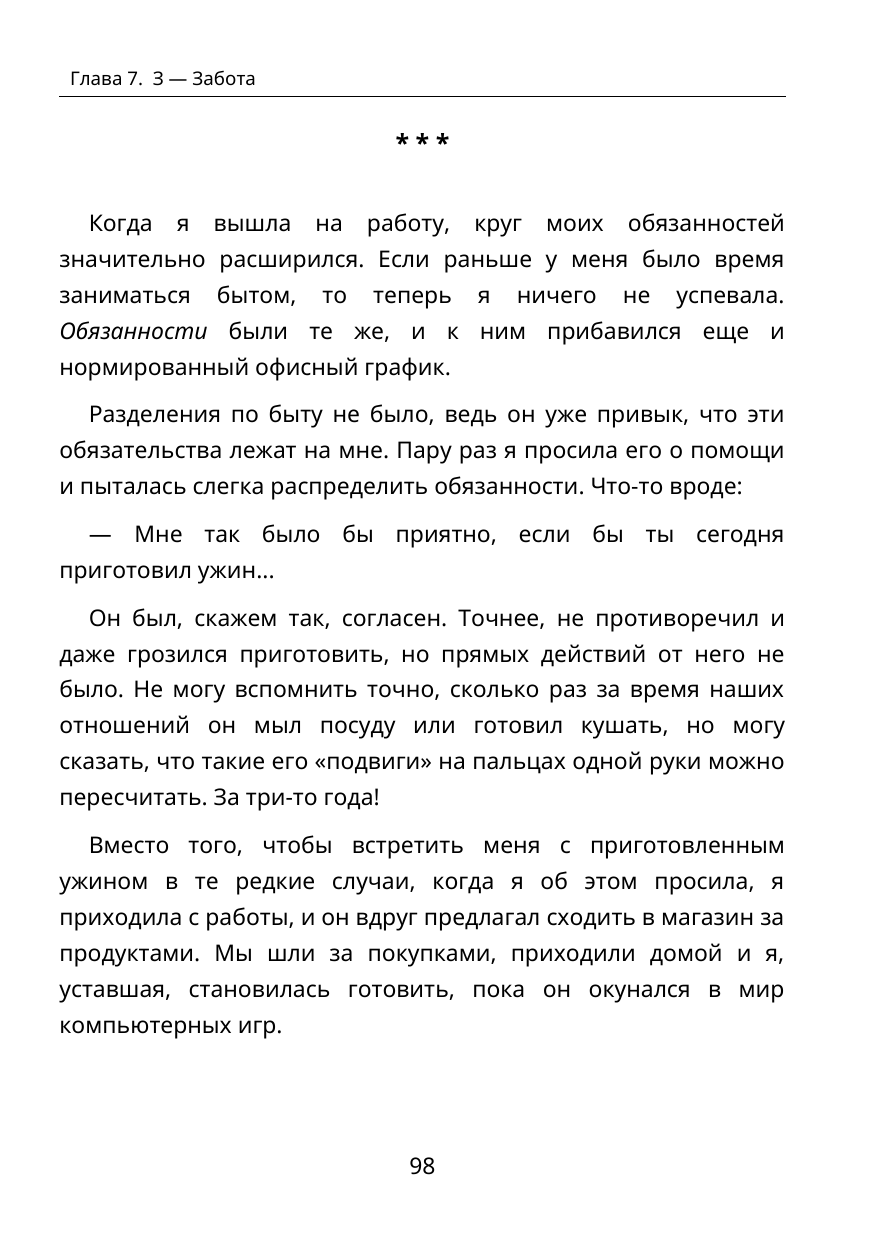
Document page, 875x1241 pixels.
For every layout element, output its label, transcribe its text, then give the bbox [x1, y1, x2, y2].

list Мне так было бы приятно, если бы ты сегодня приготовил ужин... [59, 518, 786, 585]
text Когда я вышла на работу, круг моих обязанностей значительно расширился. Если раньше у меня было время заниматься бытом, то теперь я ничего не успевала. Обязанности были те же, и к ним прибавился еще и нормированный офисный график. [59, 207, 786, 382]
subtitle * * * [59, 126, 786, 160]
text Он был, скажем так, согласен. Точнее, не противоречил и даже грозился приготовить, но прямых действий от него не было. Не могу вспомнить точно, сколько раз за время наших отношений он мыл посуду или готовил кушать, но могу сказать, что такие его «подвиги» на пальцах одной руки можно пересчитать. За три-то года! [59, 602, 786, 812]
text Вместо того, чтобы встретить меня с приготовленным ужином в те редкие случаи, когда я об этом просила, я приходила с работы, и он вдруг предлагал сходить в магазин за продуктами. Мы шли за покупками, приходили домой и я, уставшая, становилась готовить, пока он окунался в мир компьютерных игр. [59, 829, 786, 1040]
text Разделения по быту не было, ведь он уже привык, что эти обязательства лежат на мне. Пару раз я просила его о помощи и пыталась слегка распределить обязанности. Что-то вроде: [59, 398, 786, 501]
